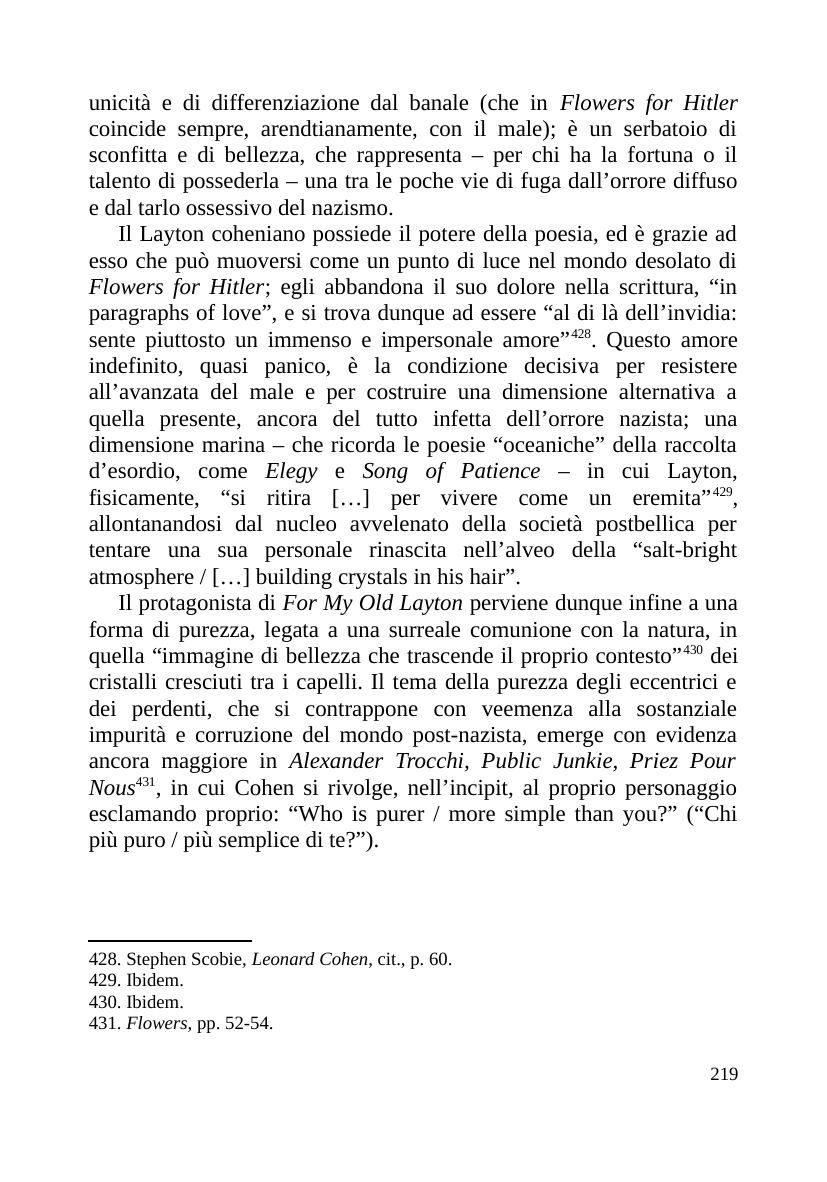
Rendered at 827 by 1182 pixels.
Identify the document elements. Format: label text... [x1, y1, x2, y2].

text unicità e di differenziazione dal banale (che in Flowers for Hitler coincide sempre, arendtianamente, con il male); è un serbatoio di sconfitta e di bellezza, che rappresenta – per chi ha la fortuna o il talento di possederla – una tra le poche vie di fuga dall’orrore diffuso e dal tarlo ossessivo del nazismo. [88, 88, 738, 220]
text Il protagonista di For My Old Layton perviene dunque infine a una forma di purezza, legata a una surreale comunione con la natura, in quella “immagine di bellezza che trascende il proprio contesto” dei cristalli cresciuti tra i capelli. Il tema della purezza degli eccentrici e dei perdenti, che si contrappone con veemenza alla sostanziale impurità e corruzione del mondo post-nazista, emerge con evidenza ancora maggiore in Alexander Trocchi, Public Junkie, Priez Pour Nous, in cui Cohen si rivolge, nell’incipit, al proprio personaggio esclamando proprio: “Who is purer / more simple than you?” (“Chi più puro / più semplice di te?”). [88, 589, 738, 853]
text Flowers, pp. 52-54. [88, 1012, 738, 1034]
text Ibidem. [88, 969, 738, 991]
text Stephen Scobie, Leonard Cohen, cit., p. 60. [88, 947, 738, 969]
text Ibidem. [88, 991, 738, 1012]
text Il Layton coheniano possiede il potere della poesia, ed è grazie ad esso che può muoversi come un punto di luce nel mondo desolato di Flowers for Hitler; egli abbandona il suo dolore nella scrittura, “in paragraphs of love”, e si trova dunque ad essere “al di là dell’invidia: sente piuttosto un immenso e impersonale amore”. Questo amore indefinito, quasi panico, è la condizione decisiva per resistere all’avanzata del male e per costruire una dimensione alternativa a quella presente, ancora del tutto infetta dell’orrore nazista; una dimensione marina – che ricorda le poesie “oceaniche” della raccolta d’esordio, come Elegy e Song of Patience – in cui Layton, fisicamente, “si ritira […] per vivere come un eremita”, allontanandosi dal nucleo avvelenato della società postbellica per tentare una sua personale rinascita nell’alveo della “salt-bright atmosphere / […] building crystals in his hair”. [88, 220, 738, 589]
